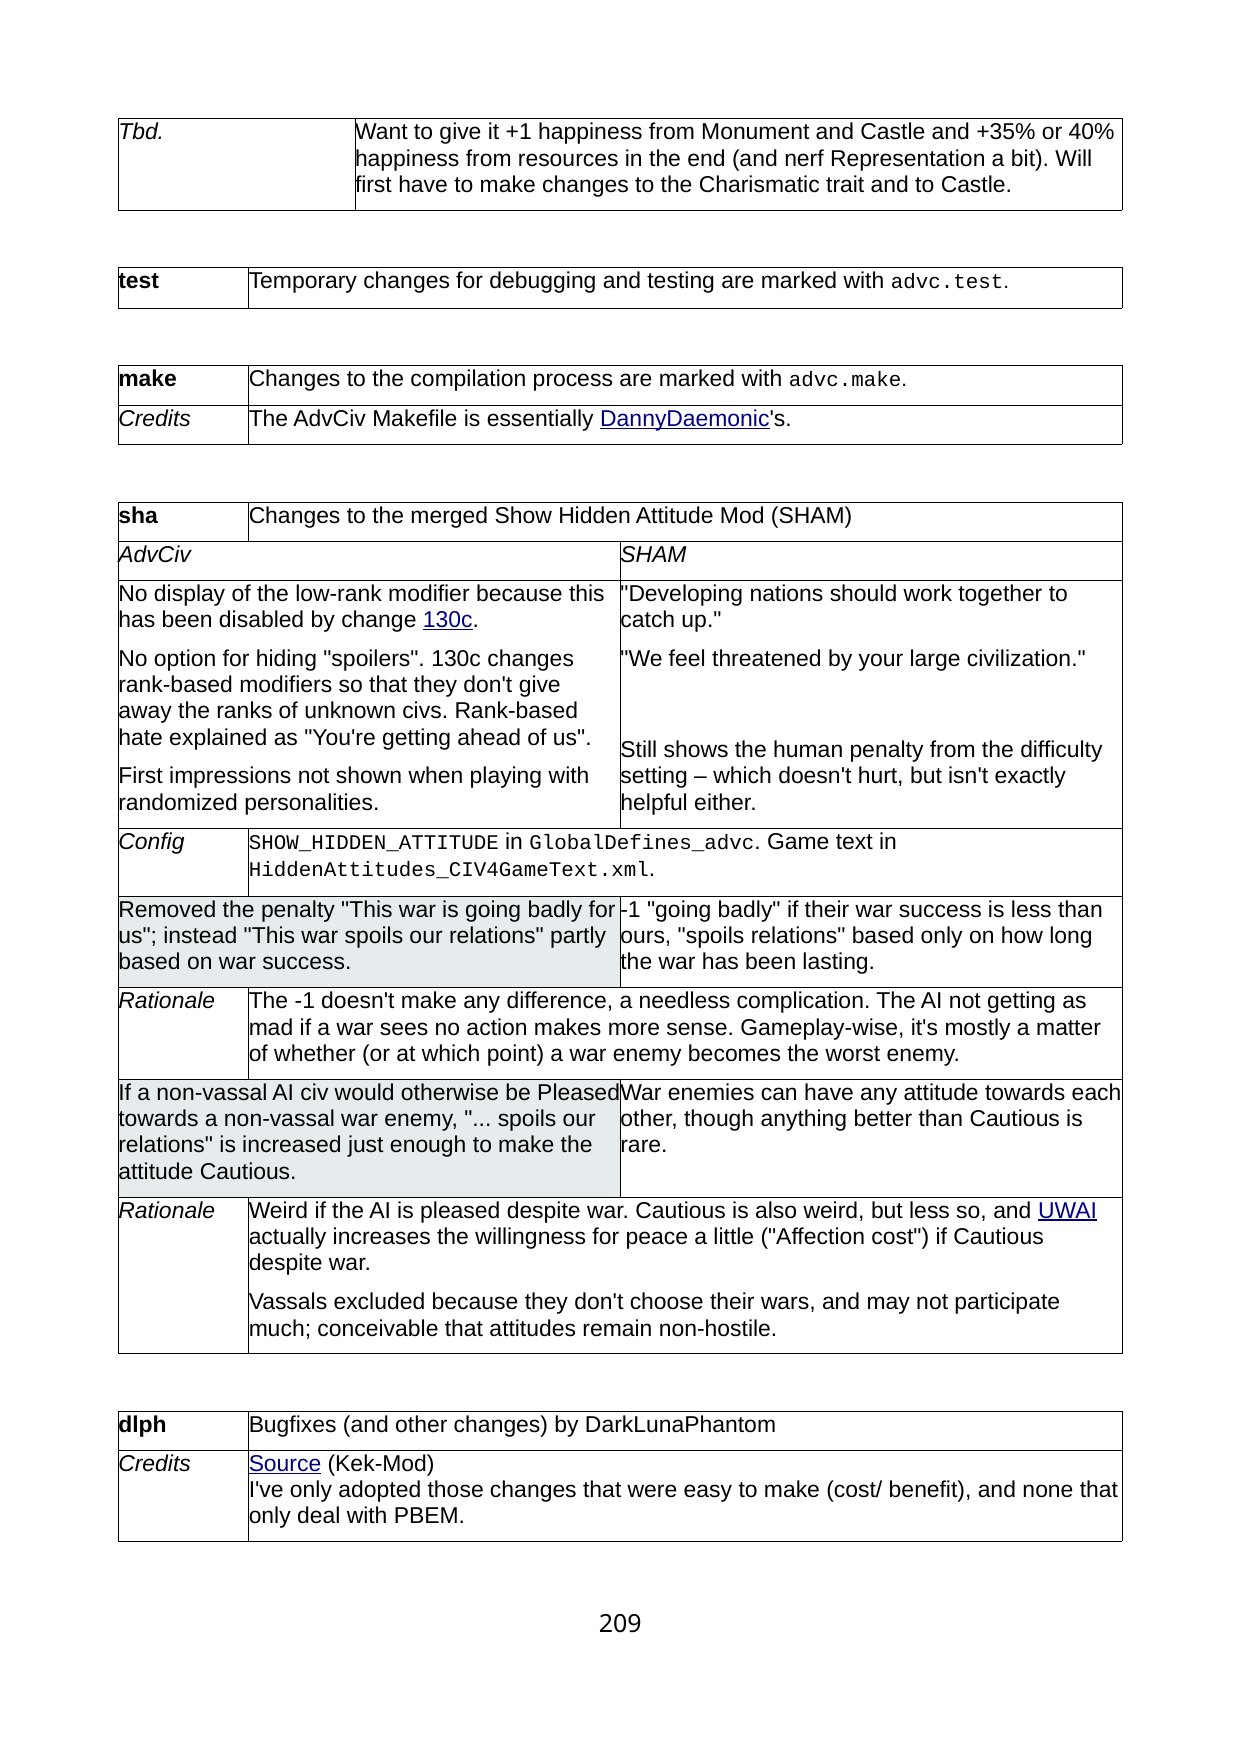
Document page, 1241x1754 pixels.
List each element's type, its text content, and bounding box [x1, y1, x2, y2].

table_cell War enemies can have any attitude towards each other, though anything better than Cautious is rare. [621, 1080, 1122, 1197]
table_header test [119, 268, 248, 307]
table_header Temporary changes for debugging and testing are marked with advc.test. [249, 268, 1122, 307]
table_cell Removed the penalty "This war is going badly for us"; instead "This war spoils our relations" partly based on war success. [119, 897, 620, 987]
table_cell AdvCiv [119, 542, 620, 579]
table_cell No display of the low-rank modifier because this has been disabled by change 130c. No option for hiding "spoilers". 130c changes rank-based modifiers so that they don't give away the ranks of unknown civs. Rank-based hate explained as "You're getting ahead of us". First impressions not shown when playing with randomized personalities. [119, 581, 620, 828]
table_header Bugfixes (and other changes) by DarkLunaPhantom [249, 1412, 1122, 1450]
table_header sha [119, 503, 248, 541]
table_cell "Developing nations should work together to catch up." "We feel threatened by your large civilization." Still shows the human penalty from the difficulty setting – which doesn't hurt, but isn't exactly helpful either. [621, 581, 1122, 828]
table_cell Weird if the AI is pleased despite war. Cautious is also weird, but less so, and UWAI actually increases the willingness for peace a little ("Affection cost") if Cautious despite war. Vassals excluded because they don't choose their wars, and may not participate much; conceivable that attitudes remain non-hostile. [249, 1198, 1122, 1353]
table_cell Credits [119, 1451, 248, 1541]
table_cell The -1 doesn't make any difference, a needless complication. The AI not getting as mad if a war sees no action makes more sense. Gameplay-wise, it's mostly a matter of whether (or at which point) a war enemy becomes the worst enemy. [249, 988, 1122, 1079]
table_cell Config [119, 829, 248, 896]
table_cell SHAM [621, 542, 1122, 579]
table_cell SHOW_HIDDEN_ATTITUDE in GlobalDefines_advc. Game text in HiddenAttitudes_CIV4GameText.xml. [249, 829, 1122, 896]
table_header dlph [119, 1412, 248, 1450]
table_cell Credits [119, 406, 248, 444]
table_cell Rationale [119, 1198, 248, 1353]
table_cell Want to give it +1 happiness from Monument and Castle and +35% or 40% happiness from resources in the end (and nerf Representation a bit). Will first have to make changes to the Charismatic trait and to Castle. [356, 119, 1122, 210]
table_cell Source (Kek-Mod) I've only adopted those changes that were easy to make (cost/ benefit), and none that only deal with PBEM. [249, 1451, 1122, 1541]
table_header make [119, 366, 248, 405]
table_cell Tbd. [119, 119, 355, 210]
table_cell The AdvCiv Makefile is essentially DannyDaemonic's. [249, 406, 1122, 444]
table_cell If a non-vassal AI civ would otherwise be Pleased towards a non-vassal war enemy, "... spoils our relations" is increased just enough to make the attitude Cautious. [119, 1080, 620, 1197]
table_header Changes to the merged Show Hidden Attitude Mod (SHAM) [249, 503, 1122, 541]
table_header Changes to the compilation process are marked with advc.make. [249, 366, 1122, 405]
table_cell -1 "going badly" if their war success is less than ours, "spoils relations" based only on how long the war has been lasting. [621, 897, 1122, 987]
table_cell Rationale [119, 988, 248, 1079]
